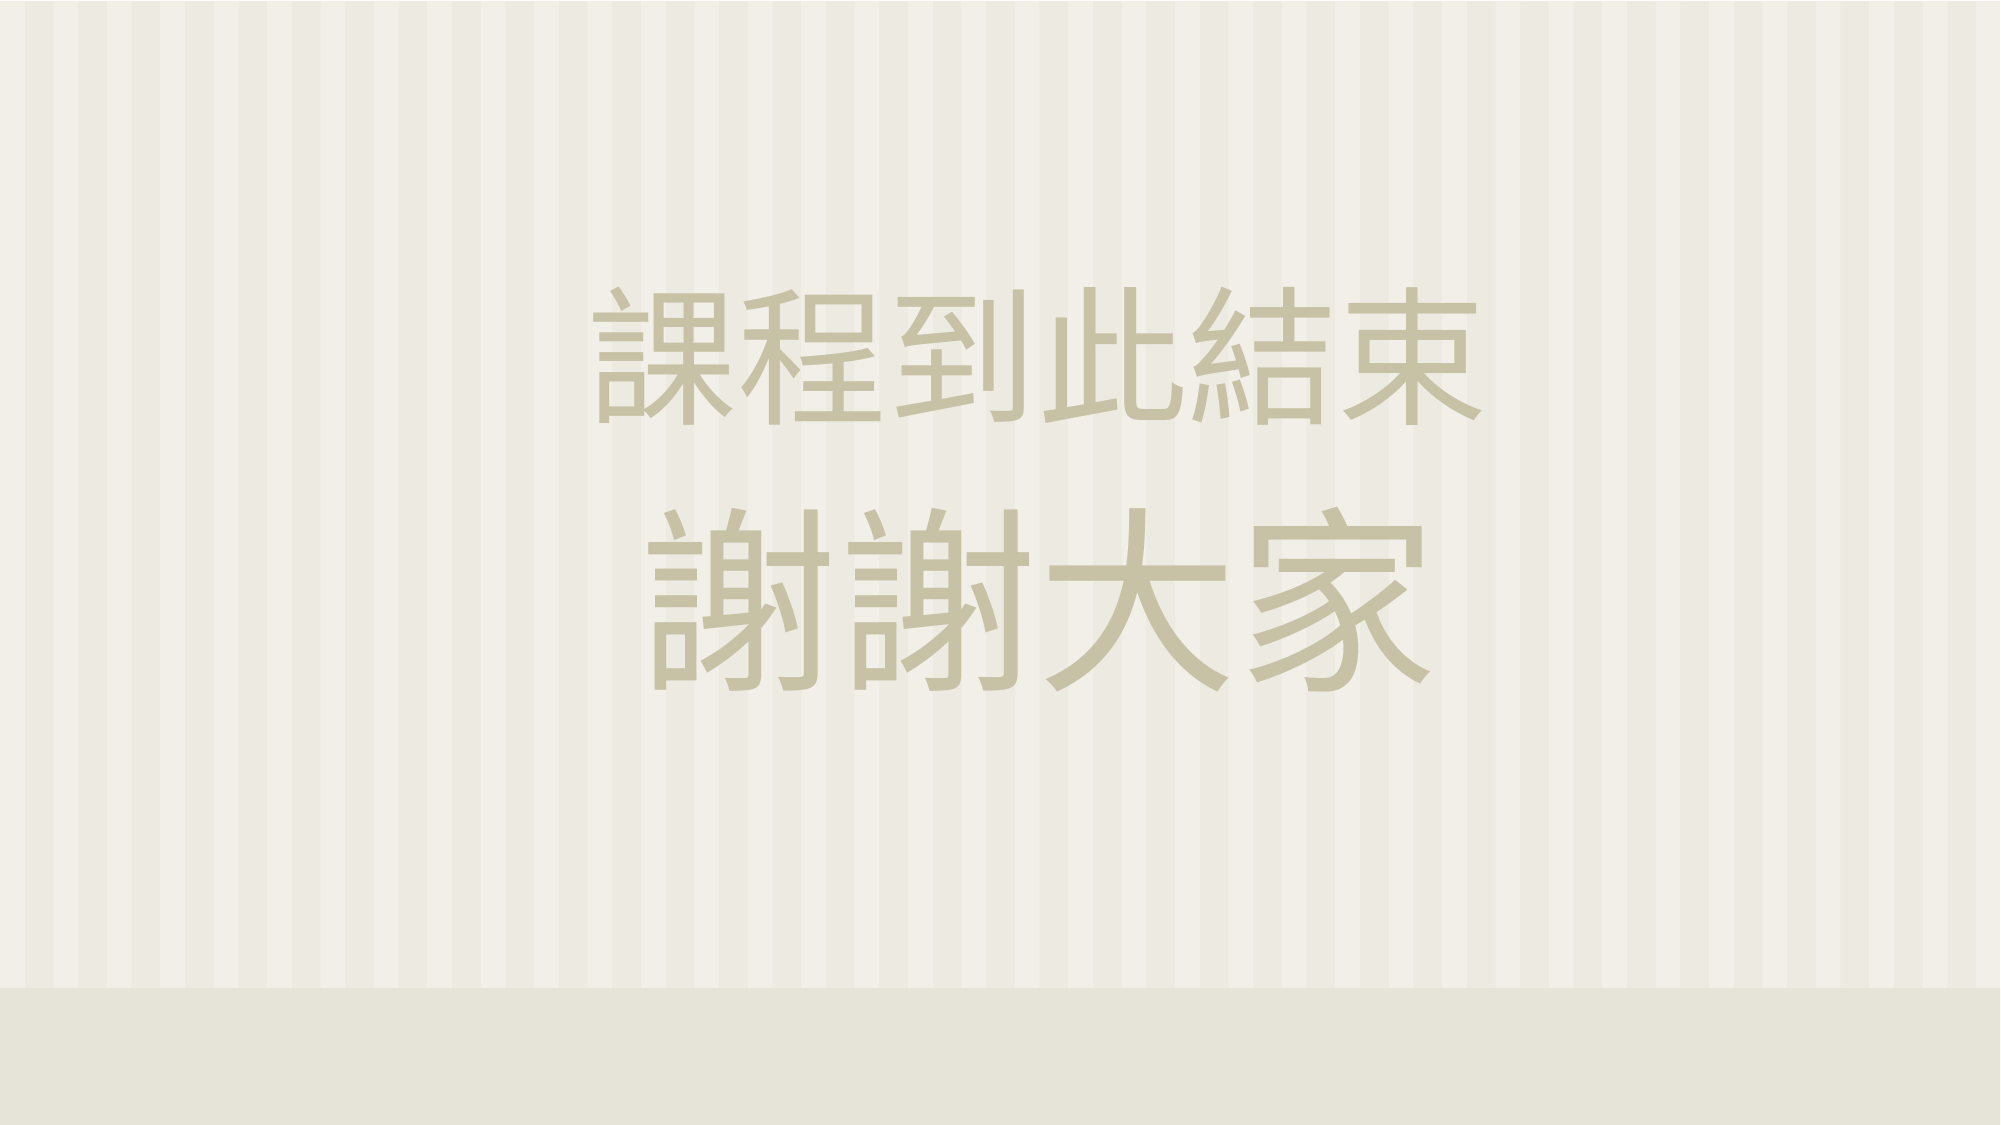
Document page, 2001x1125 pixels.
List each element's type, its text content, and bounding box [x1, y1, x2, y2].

text_box 課程到此結束 [412, 254, 1662, 452]
text_box 謝謝大家 [412, 467, 1662, 726]
